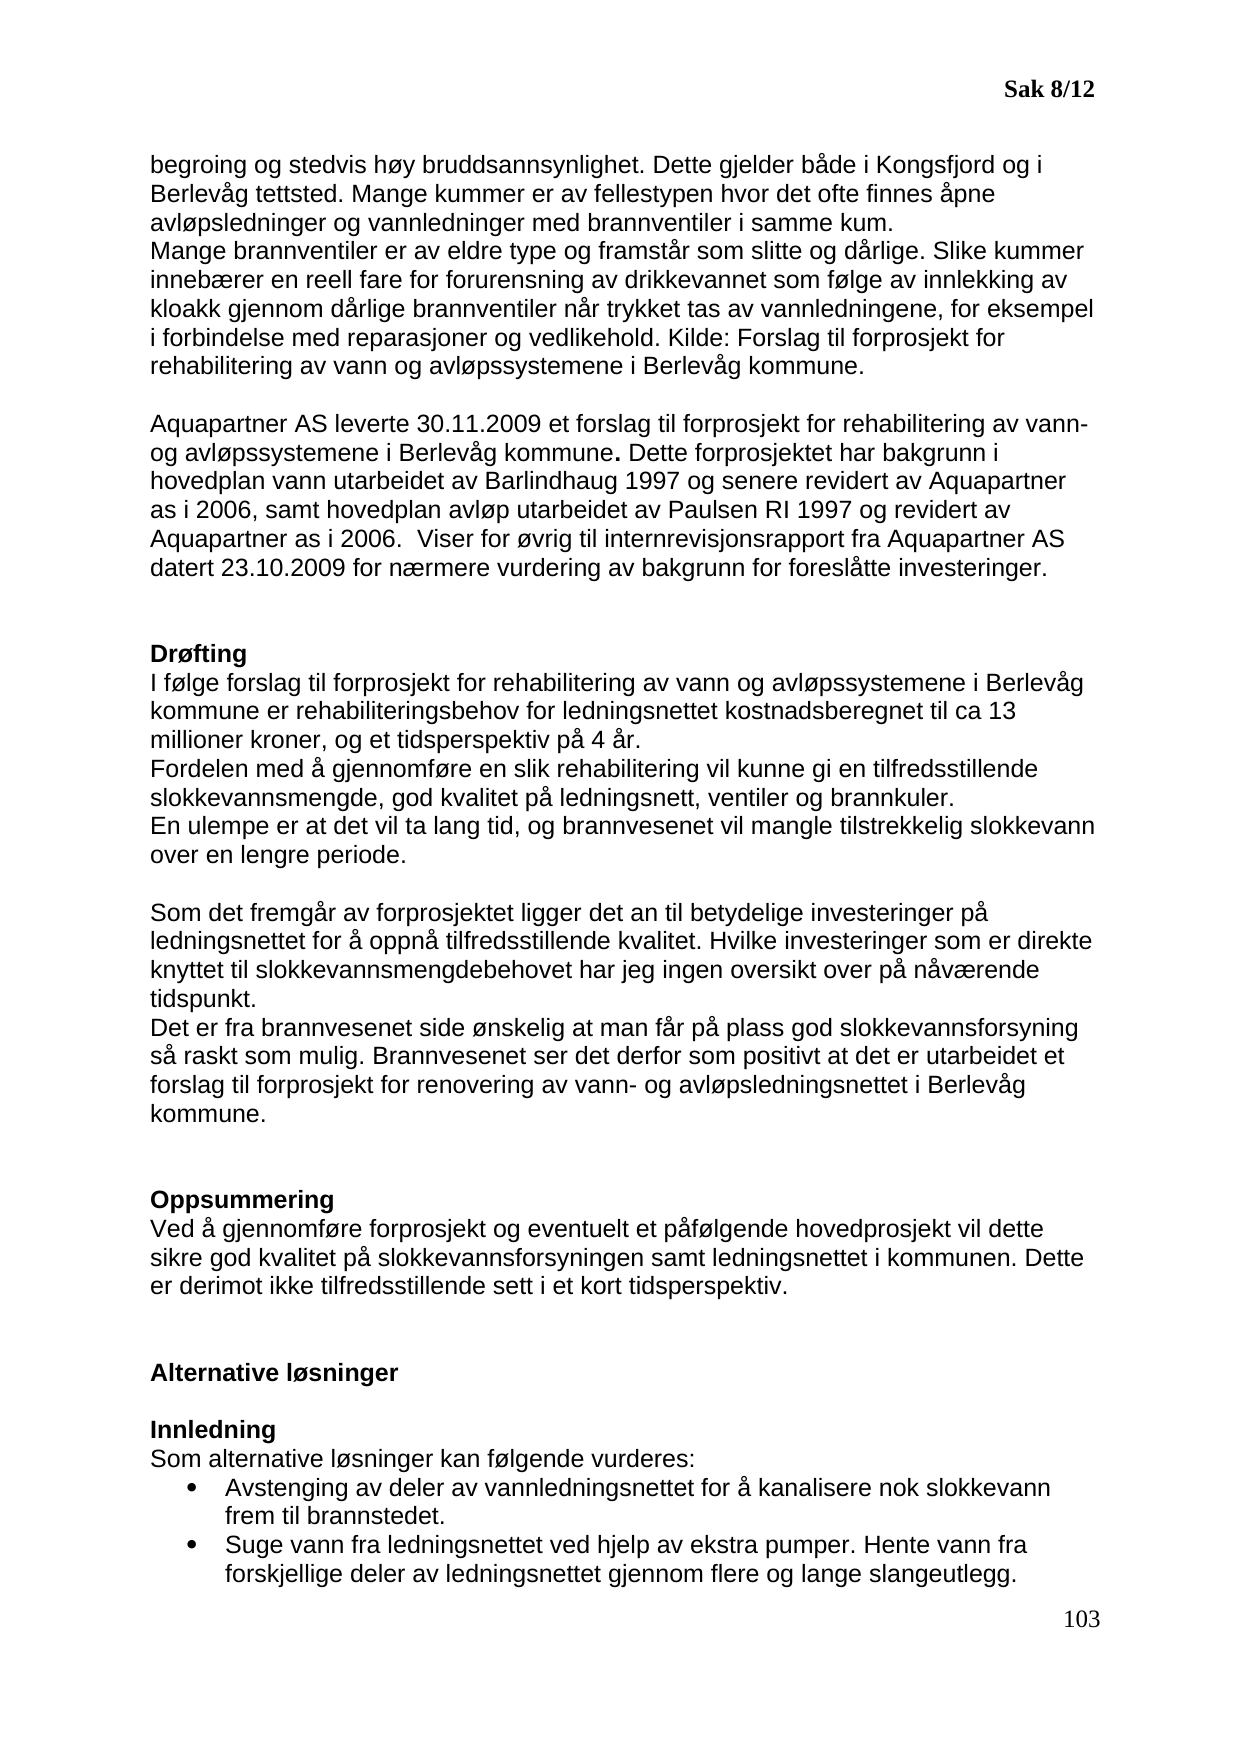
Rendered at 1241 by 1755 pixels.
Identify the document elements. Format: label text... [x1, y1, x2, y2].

text Alternative løsninger [150, 1357, 1100, 1386]
text I følge forslag til forprosjekt for rehabilitering av vann og avløpssystemene i Berlevåg kommune er rehabiliteringsbehov for ledningsnettet kostnadsberegnet til ca 13 millioner kroner, og et tidsperspektiv på 4 år. [150, 667, 1100, 754]
text Som alternative løsninger kan følgende vurderes: [150, 1444, 1100, 1472]
text Innledning [150, 1415, 1100, 1444]
list Suge vann fra ledningsnettet ved hjelp av ekstra pumper. Hente vann fra forskjellige deler av ledningsnettet gjennom flere og lange slangeutlegg. [187, 1530, 1100, 1588]
text En ulempe er at det vil ta lang tid, og brannvesenet vil mangle tilstrekkelig slokkevann over en lengre periode. [150, 811, 1100, 869]
text Aquapartner AS leverte 30.11.2009 et forslag til forprosjekt for rehabilitering av vann- og avløpssystemene i Berlevåg kommune. Dette forprosjektet har bakgrunn i hovedplan vann utarbeidet av Barlindhaug 1997 og senere revidert av Aquapartner as i 2006, samt hovedplan avløp utarbeidet av Paulsen RI 1997 og revidert av Aquapartner as i 2006. Viser for øvrig til internrevisjonsrapport fra Aquapartner AS datert 23.10.2009 for nærmere vurdering av bakgrunn for foreslåtte investeringer. [150, 409, 1100, 581]
text Fordelen med å gjennomføre en slik rehabilitering vil kunne gi en tilfredsstillende slokkevannsmengde, god kvalitet på ledningsnett, ventiler og brannkuler. [150, 754, 1100, 811]
text Som det fremgår av forprosjektet ligger det an til betydelige investeringer på ledningsnettet for å oppnå tilfredsstillende kvalitet. Hvilke investeringer som er direkte knyttet til slokkevannsmengdebehovet har jeg ingen oversikt over på nåværende tidspunkt. [150, 897, 1100, 1012]
text Det er fra brannvesenet side ønskelig at man får på plass god slokkevannsforsyning så raskt som mulig. Brannvesenet ser det derfor som positivt at det er utarbeidet et forslag til forprosjekt for renovering av vann- og avløpsledningsnettet i Berlevåg kommune. [150, 1012, 1100, 1127]
text Drøfting [150, 639, 1100, 667]
text Oppsummering [150, 1185, 1100, 1214]
text begroing og stedvis høy bruddsannsynlighet. Dette gjelder både i Kongsfjord og i Berlevåg tettsted. Mange kummer er av fellestypen hvor det ofte finnes åpne avløpsledninger og vannledninger med brannventiler i samme kum. [150, 150, 1100, 236]
list Avstenging av deler av vannledningsnettet for å kanalisere nok slokkevann frem til brannstedet. [187, 1472, 1100, 1530]
text Mange brannventiler er av eldre type og framstår som slitte og dårlige. Slike kummer innebærer en reell fare for forurensning av drikkevannet som følge av innlekking av kloakk gjennom dårlige brannventiler når trykket tas av vannledningene, for eksempel i forbindelse med reparasjoner og vedlikehold. Kilde: Forslag til forprosjekt for rehabilitering av vann og avløpssystemene i Berlevåg kommune. [150, 236, 1100, 380]
text Ved å gjennomføre forprosjekt og eventuelt et påfølgende hovedprosjekt vil dette sikre god kvalitet på slokkevannsforsyningen samt ledningsnettet i kommunen. Dette er derimot ikke tilfredsstillende sett i et kort tidsperspektiv. [150, 1214, 1100, 1300]
